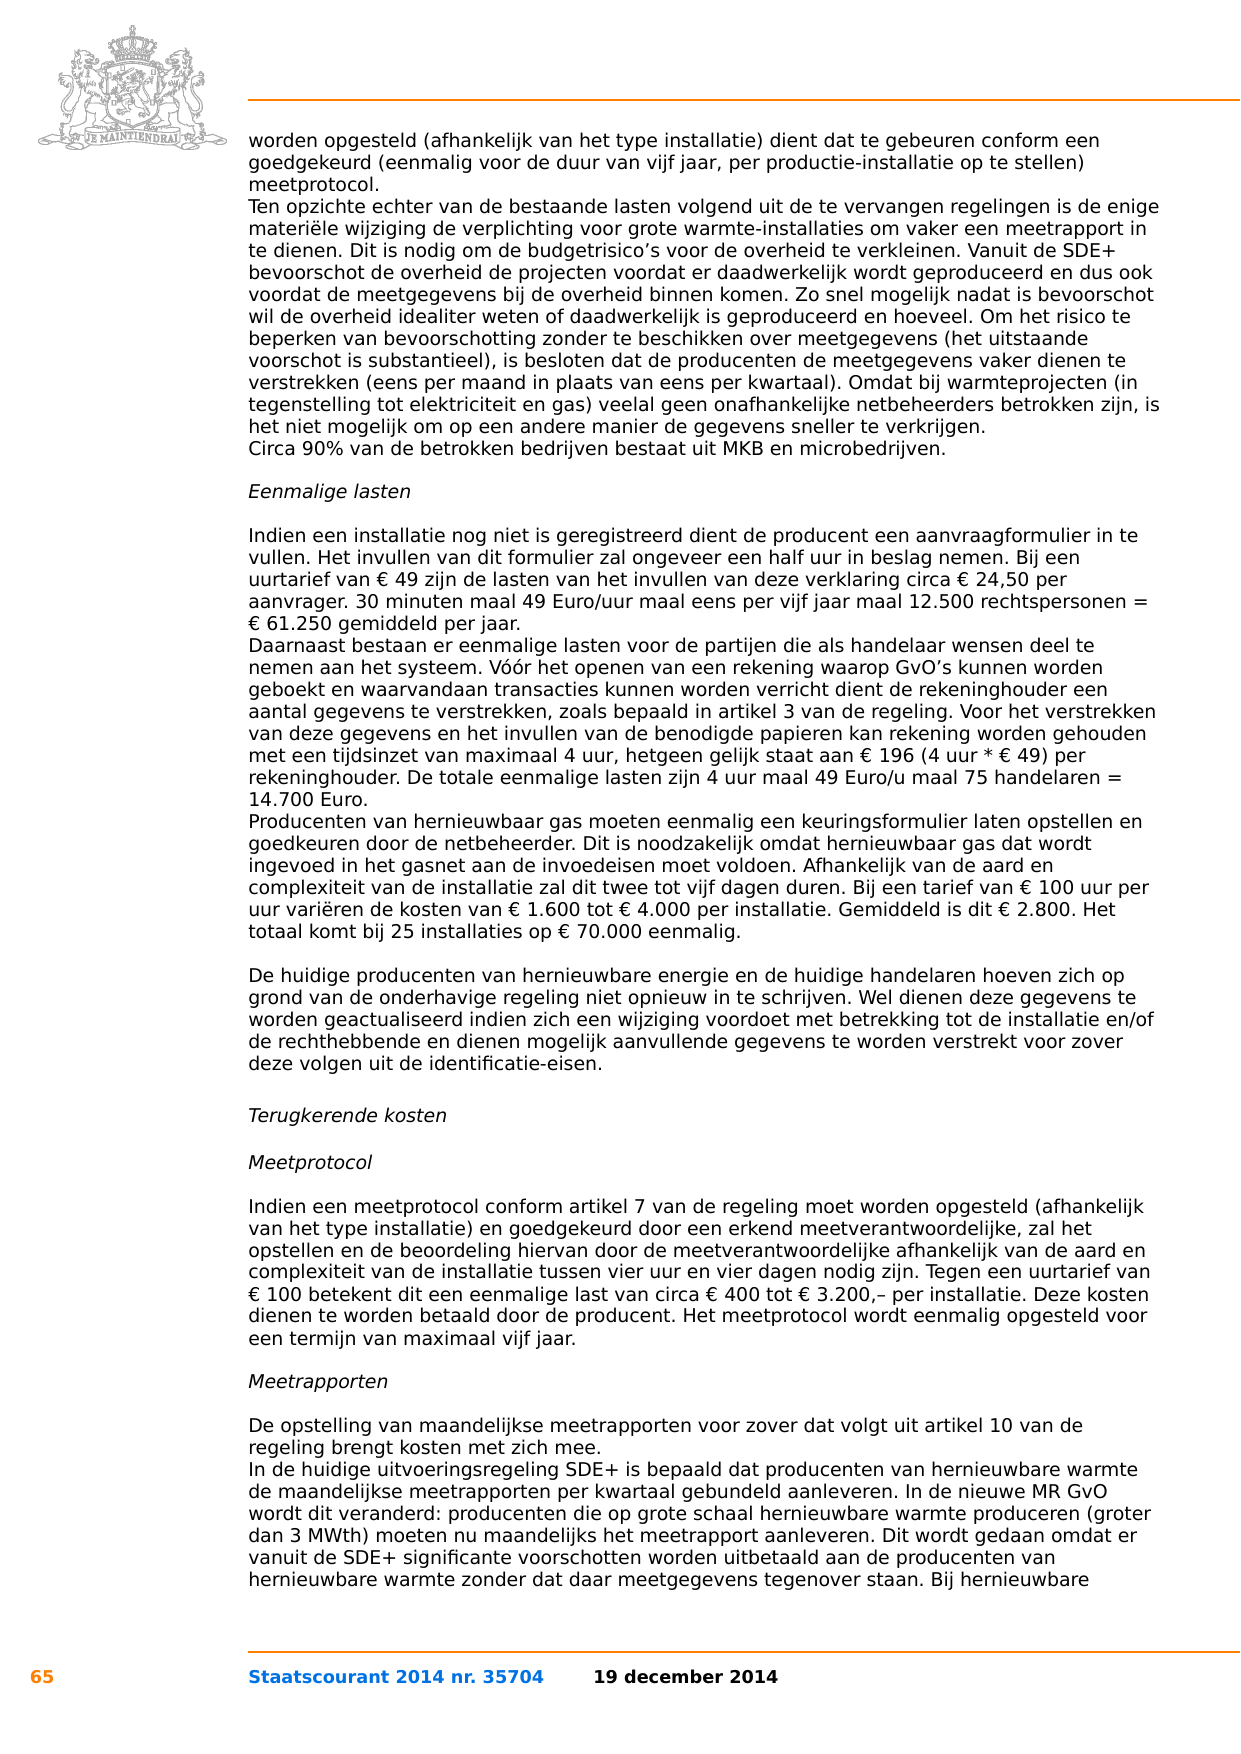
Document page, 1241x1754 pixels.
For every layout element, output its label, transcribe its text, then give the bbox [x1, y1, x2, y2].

text Indien een installatie nog niet is geregistreerd dient de producent een aanvraagformulier in te vullen. Het invullen van dit formulier zal ongeveer een half uur in beslag nemen. Bij een uurtarief van € 49 zijn de lasten van het invullen van deze verklaring circa € 24,50 per aanvrager. 30 minuten maal 49 Euro/uur maal eens per vijf jaar maal 12.500 rechtspersonen = € 61.250 gemiddeld per jaar. [248, 525, 1163, 635]
subtitle Meetprotocol [248, 1152, 1163, 1174]
subtitle Eenmalige lasten [248, 481, 1163, 503]
text De opstelling van maandelijkse meetrapporten voor zover dat volgt uit artikel 10 van de regeling brengt kosten met zich mee. [248, 1415, 1163, 1459]
text Circa 90% van de betrokken bedrijven bestaat uit MKB en microbedrijven. [248, 438, 1163, 459]
text Indien een meetprotocol conform artikel 7 van de regeling moet worden opgesteld (afhankelijk van het type installatie) en goedgekeurd door een erkend meetverantwoordelijke, zal het opstellen en de beoordeling hiervan door de meetverantwoordelijke afhankelijk van de aard en complexiteit van de installatie tussen vier uur en vier dagen nodig zijn. Tegen een uurtarief van € 100 betekent dit een eenmalige last van circa € 400 tot € 3.200,– per installatie. Deze kosten dienen te worden betaald door de producent. Het meetprotocol wordt eenmalig opgesteld voor een termijn van maximaal vijf jaar. [248, 1196, 1163, 1349]
subtitle Terugkerende kosten [248, 1105, 1163, 1127]
text worden opgesteld (afhankelijk van het type installatie) dient dat te gebeuren conform een goedgekeurd (eenmalig voor de duur van vijf jaar, per productie-installatie op te stellen) meetprotocol. [248, 130, 1163, 196]
text Daarnaast bestaan er eenmalige lasten voor de partijen die als handelaar wensen deel te nemen aan het systeem. Vóór het openen van een rekening waarop GvO’s kunnen worden geboekt en waarvandaan transacties kunnen worden verricht dient de rekeninghouder een aantal gegevens te verstrekken, zoals bepaald in artikel 3 van de regeling. Voor het verstrekken van deze gegevens en het invullen van de benodigde papieren kan rekening worden gehouden met een tijdsinzet van maximaal 4 uur, hetgeen gelijk staat aan € 196 (4 uur * € 49) per rekeninghouder. De totale eenmalige lasten zijn 4 uur maal 49 Euro/u maal 75 handelaren = 14.700 Euro. [248, 635, 1163, 811]
subtitle Meetrapporten [248, 1371, 1163, 1393]
text Producenten van hernieuwbaar gas moeten eenmalig een keuringsformulier laten opstellen en goedkeuren door de netbeheerder. Dit is noodzakelijk omdat hernieuwbaar gas dat wordt ingevoed in het gasnet aan de invoedeisen moet voldoen. Afhankelijk van de aard en complexiteit van de installatie zal dit twee tot vijf dagen duren. Bij een tarief van € 100 uur per uur variëren de kosten van € 1.600 tot € 4.000 per installatie. Gemiddeld is dit € 2.800. Het totaal komt bij 25 installaties op € 70.000 eenmalig. [248, 811, 1163, 943]
text Ten opzichte echter van de bestaande lasten volgend uit de te vervangen regelingen is de enige materiële wijziging de verplichting voor grote warmte-installaties om vaker een meetrapport in te dienen. Dit is nodig om de budgetrisico’s voor de overheid te verkleinen. Vanuit de SDE+ bevoorschot de overheid de projecten voordat er daadwerkelijk wordt geproduceerd en dus ook voordat de meetgegevens bij de overheid binnen komen. Zo snel mogelijk nadat is bevoorschot wil de overheid idealiter weten of daadwerkelijk is geproduceerd en hoeveel. Om het risico te beperken van bevoorschotting zonder te beschikken over meetgegevens (het uitstaande voorschot is substantieel), is besloten dat de producenten de meetgegevens vaker dienen te verstrekken (eens per maand in plaats van eens per kwartaal). Omdat bij warmteprojecten (in tegenstelling tot elektriciteit en gas) veelal geen onafhankelijke netbeheerders betrokken zijn, is het niet mogelijk om op een andere manier de gegevens sneller te verkrijgen. [248, 196, 1163, 438]
text In de huidige uitvoeringsregeling SDE+ is bepaald dat producenten van hernieuwbare warmte de maandelijkse meetrapporten per kwartaal gebundeld aanleveren. In de nieuwe MR GvO wordt dit veranderd: producenten die op grote schaal hernieuwbare warmte produceren (groter dan 3 MWth) moeten nu maandelijks het meetrapport aanleveren. Dit wordt gedaan omdat er vanuit de SDE+ significante voorschotten worden uitbetaald aan de producenten van hernieuwbare warmte zonder dat daar meetgegevens tegenover staan. Bij hernieuwbare [248, 1459, 1163, 1591]
picture [38, 25, 227, 150]
text De huidige producenten van hernieuwbare energie en de huidige handelaren hoeven zich op grond van de onderhavige regeling niet opnieuw in te schrijven. Wel dienen deze gegevens te worden geactualiseerd indien zich een wijziging voordoet met betrekking tot de installatie en/of de rechthebbende en dienen mogelijk aanvullende gegevens te worden verstrekt voor zover deze volgen uit de identificatie-eisen. [248, 965, 1163, 1075]
